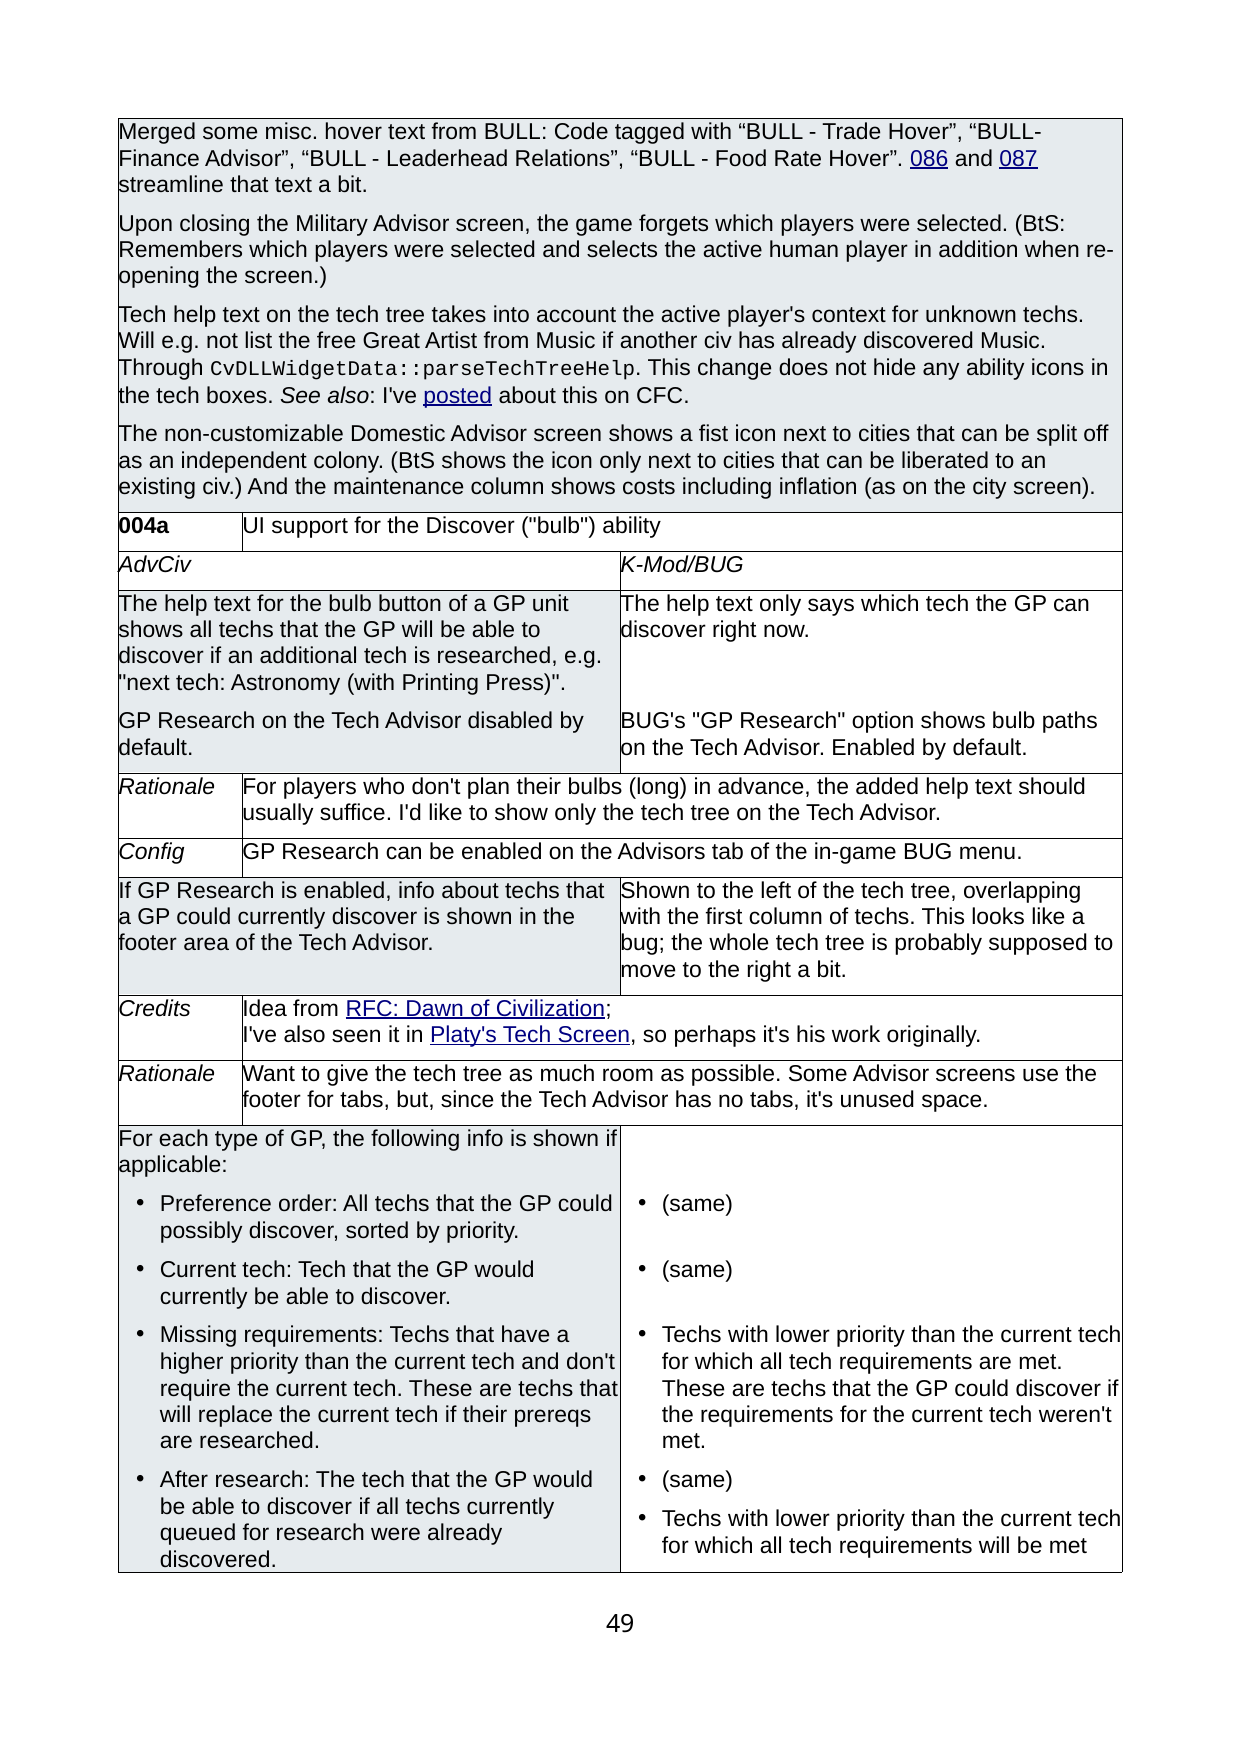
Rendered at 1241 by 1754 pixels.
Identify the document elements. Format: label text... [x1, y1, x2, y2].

table_cell Shown to the left of the tech tree, overlapping with the first column of techs. This looks like a bug; the whole tech tree is probably supposed to move to the right a bit. [621, 878, 1122, 994]
table_cell K-Mod/BUG [621, 552, 1122, 589]
table_cell Want to give the tech tree as much room as possible. Some Advisor screens use the footer for tabs, but, since the Tech Advisor has no tabs, it's unused space. [243, 1061, 1122, 1125]
table_cell Config [119, 839, 242, 877]
table_cell For each type of GP, the following info is shown if applicable: Preference order: All techs that the GP could possibly discover, sorted by priority. Current tech: Tech that the GP would currently be able to discover. Missing requirements: Techs that have a higher priority than the current tech and don't require the current tech. These are techs that will replace the current tech if their prereqs are researched. After research: The tech that the GP would be able to discover if all techs currently queued for research were already discovered. [119, 1126, 620, 1572]
table_cell Credits [119, 996, 242, 1060]
table_cell The help text only says which tech the GP can discover right now. BUG's "GP Research" option shows bulb paths on the Tech Advisor. Enabled by default. [621, 591, 1122, 772]
table_cell Rationale [119, 1061, 242, 1125]
table_cell Merged some misc. hover text from BULL: Code tagged with “BULL - Trade Hover”, “BULL- Finance Advisor”, “BULL - Leaderhead Relations”, “BULL - Food Rate Hover”. 086 and 087 streamline that text a bit. Upon closing the Military Advisor screen, the game forgets which players were selected. (BtS: Remembers which players were selected and selects the active human player in addition when re-opening the screen.) Tech help text on the tech tree takes into account the active player's context for unknown techs. Will e.g. not list the free Great Artist from Music if another civ has already discovered Music. Through CvDLLWidgetData::parseTechTreeHelp. This change does not hide any ability icons in the tech boxes. See also: I've posted about this on CFC. The non-customizable Domestic Advisor screen shows a fist icon next to cities that can be split off as an independent colony. (BtS shows the icon only next to cities that can be liberated to an existing civ.) And the maintenance column shows costs including inflation (as on the city screen). [119, 119, 1122, 512]
table_cell UI support for the Discover ("bulb") ability [243, 513, 1122, 551]
table_cell The help text for the bulb button of a GP unit shows all techs that the GP will be able to discover if an additional tech is researched, e.g. "next tech: Astronomy (with Printing Press)". GP Research on the Tech Advisor disabled by default. [119, 591, 620, 772]
table_cell AdvCiv [119, 552, 620, 589]
table_cell (same) (same) Techs with lower priority than the current tech for which all tech requirements are met. These are techs that the GP could discover if the requirements for the current tech weren't met. (same) Techs with lower priority than the current tech for which all tech requirements will be met [621, 1126, 1122, 1572]
table_cell For players who don't plan their bulbs (long) in advance, the added help text should usually suffice. I'd like to show only the tech tree on the Tech Advisor. [243, 774, 1122, 838]
table_cell Rationale [119, 774, 242, 838]
table_cell GP Research can be enabled on the Advisors tab of the in-game BUG menu. [243, 839, 1122, 877]
table_cell Idea from RFC: Dawn of Civilization; I've also seen it in Platy's Tech Screen, so perhaps it's his work originally. [243, 996, 1122, 1060]
table_cell 004a [119, 513, 242, 551]
table_cell If GP Research is enabled, info about techs that a GP could currently discover is shown in the footer area of the Tech Advisor. [119, 878, 620, 994]
